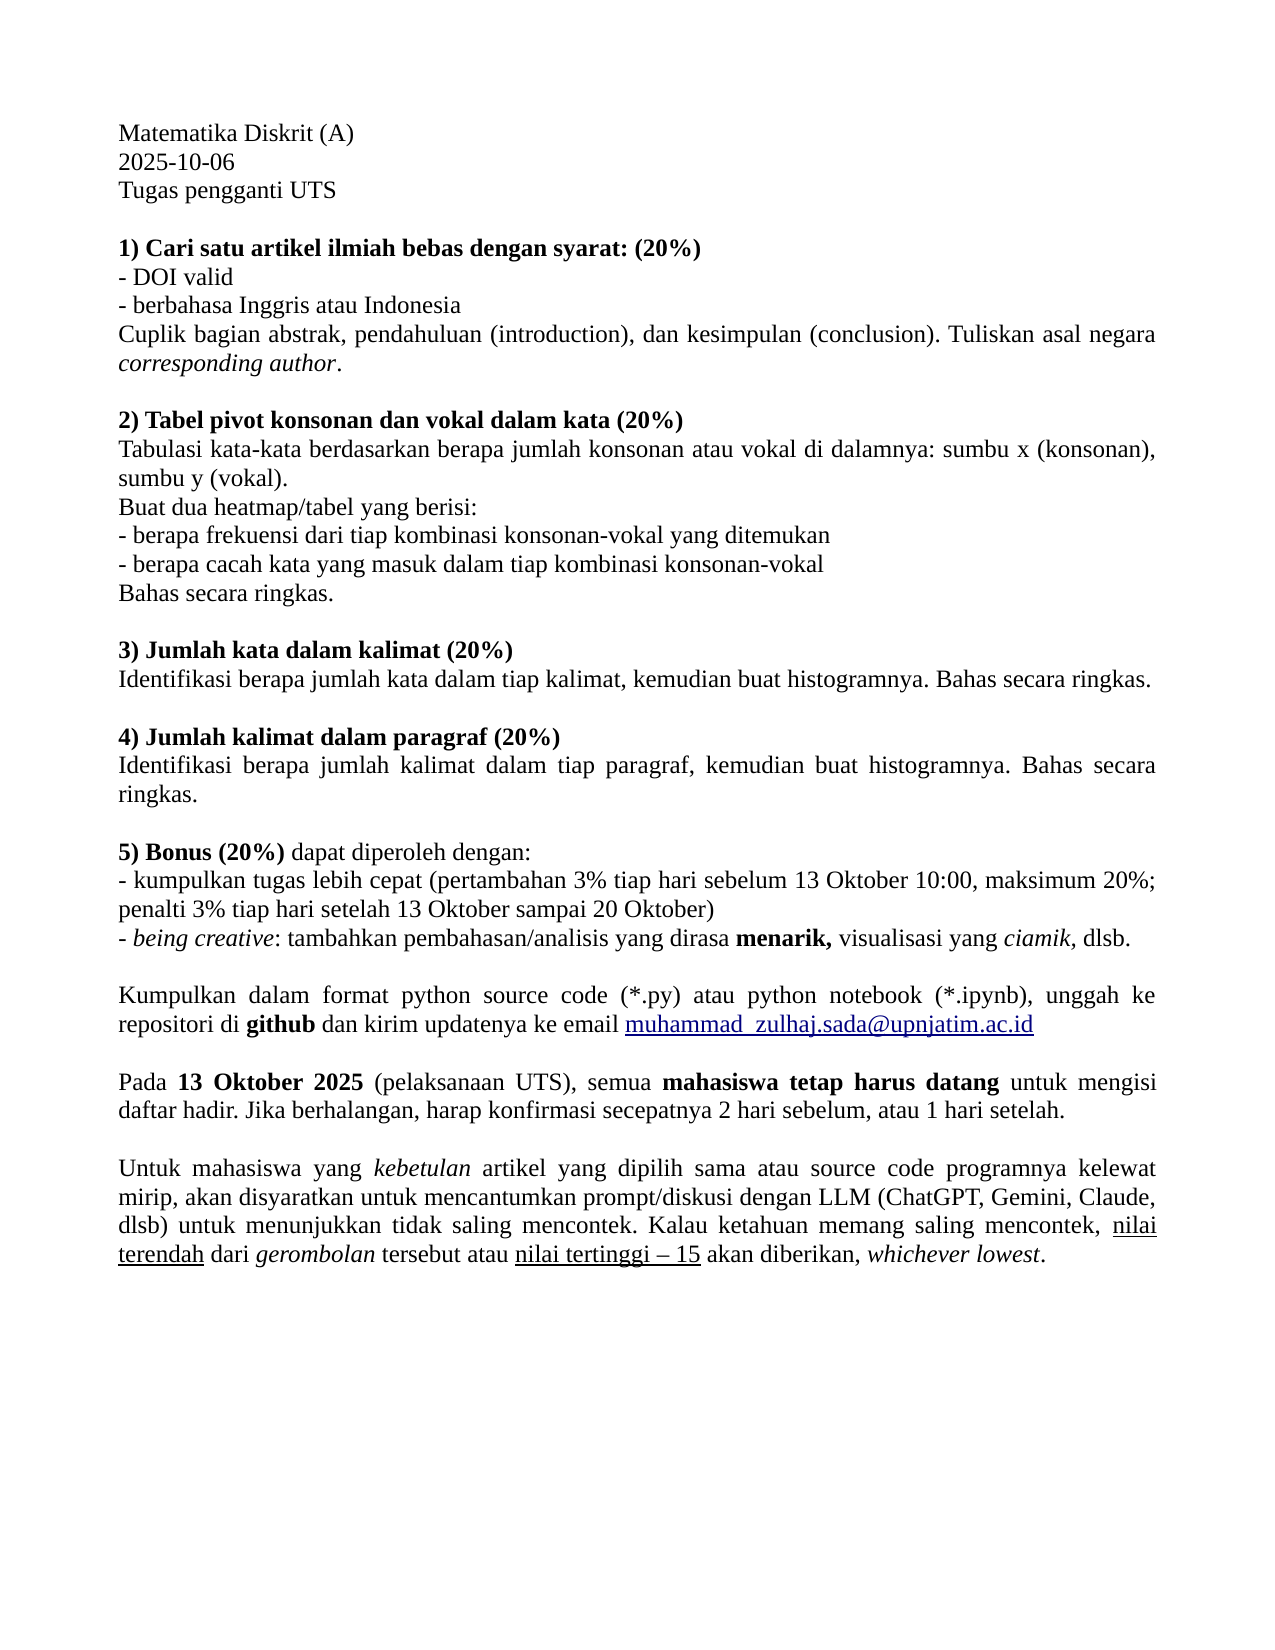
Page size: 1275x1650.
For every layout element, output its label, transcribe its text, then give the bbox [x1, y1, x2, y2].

text Matematika Diskrit (A) [118, 118, 1157, 147]
text 4) Jumlah kalimat dalam paragraf (20%) [118, 722, 1157, 751]
text Tabulasi kata-kata berdasarkan berapa jumlah konsonan atau vokal di dalamnya: sumbu x (konsonan), sumbu y (vokal). [118, 434, 1157, 492]
text 2025-10-06 [118, 147, 1157, 176]
text 2) Tabel pivot konsonan dan vokal dalam kata (20%) [118, 406, 1157, 434]
text - kumpulkan tugas lebih cepat (pertambahan 3% tiap hari sebelum 13 Oktober 10:00, maksimum 20%; penalti 3% tiap hari setelah 13 Oktober sampai 20 Oktober) [118, 866, 1157, 923]
text 5) Bonus (20%) dapat diperoleh dengan: [118, 837, 1157, 866]
text - DOI valid [118, 262, 1157, 291]
text Bahas secara ringkas. [118, 578, 1157, 607]
text - berbahasa Inggris atau Indonesia [118, 291, 1157, 319]
text Untuk mahasiswa yang kebetulan artikel yang dipilih sama atau source code programnya kelewat mirip, akan disyaratkan untuk mencantumkan prompt/diskusi dengan LLM (ChatGPT, Gemini, Claude, dlsb) untuk menunjukkan tidak saling mencontek. Kalau ketahuan memang saling mencontek, nilai terendah dari gerombolan tersebut atau nilai tertinggi – 15 akan diberikan, whichever lowest. [118, 1153, 1157, 1268]
text 1) Cari satu artikel ilmiah bebas dengan syarat: (20%) [118, 233, 1157, 262]
text Buat dua heatmap/tabel yang berisi: [118, 492, 1157, 521]
text - being creative: tambahkan pembahasan/analisis yang dirasa menarik, visualisasi yang ciamik, dlsb. [118, 923, 1157, 952]
text Identifikasi berapa jumlah kalimat dalam tiap paragraf, kemudian buat histogramnya. Bahas secara ringkas. [118, 751, 1157, 808]
text Kumpulkan dalam format python source code (*.py) atau python notebook (*.ipynb), unggah ke repositori di github dan kirim updatenya ke email muhammad_zulhaj.sada@upnjatim.ac.id [118, 981, 1157, 1038]
text Pada 13 Oktober 2025 (pelaksanaan UTS), semua mahasiswa tetap harus datang untuk mengisi daftar hadir. Jika berhalangan, harap konfirmasi secepatnya 2 hari sebelum, atau 1 hari setelah. [118, 1067, 1157, 1124]
text 3) Jumlah kata dalam kalimat (20%) [118, 636, 1157, 664]
text - berapa frekuensi dari tiap kombinasi konsonan-vokal yang ditemukan [118, 521, 1157, 549]
text Tugas pengganti UTS [118, 176, 1157, 204]
text Identifikasi berapa jumlah kata dalam tiap kalimat, kemudian buat histogramnya. Bahas secara ringkas. [118, 664, 1157, 693]
text Cuplik bagian abstrak, pendahuluan (introduction), dan kesimpulan (conclusion). Tuliskan asal negara corresponding author. [118, 319, 1157, 377]
text - berapa cacah kata yang masuk dalam tiap kombinasi konsonan-vokal [118, 549, 1157, 578]
